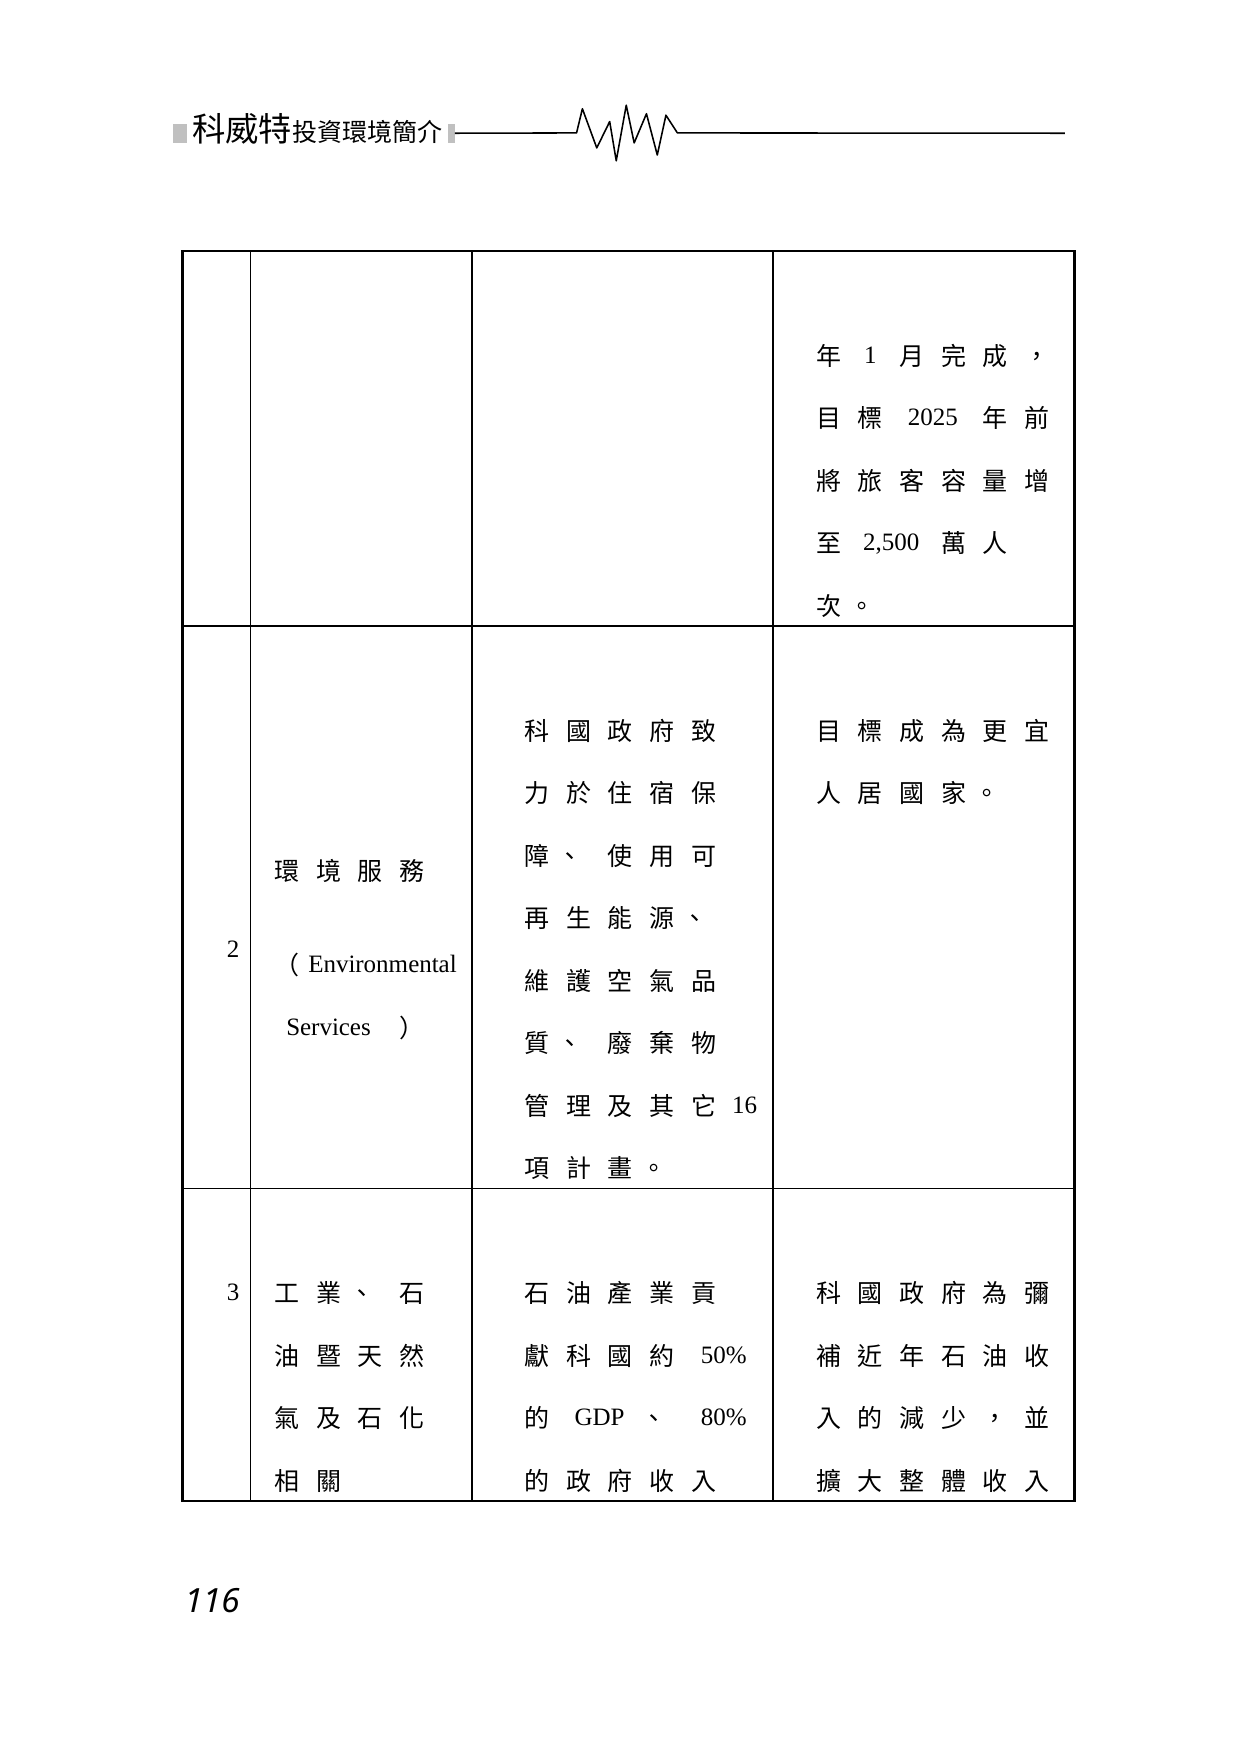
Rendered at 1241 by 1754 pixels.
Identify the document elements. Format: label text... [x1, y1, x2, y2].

table_cell [184, 252, 250, 625]
table_cell 工業、石油暨天然氣及石化相關 [251, 1189, 471, 1500]
table_cell 目標成為更宜人居國家。 [774, 627, 1073, 1188]
table_cell 3 [184, 1189, 250, 1500]
table_cell 石油產業貢獻科國約50%的GDP、80%的政府收入 [473, 1189, 772, 1500]
table_cell 科國政府致力於住宿保障、使用可再生能源、維護空氣品質、廢棄物管理及其它16項計畫。 [473, 627, 772, 1188]
table_cell 2 [184, 627, 250, 1188]
table_cell 環境服務 （Environmental Services） [251, 627, 471, 1188]
table_cell 年1月完成，目標2025年前將旅客容量增至2,500萬人次。 [774, 252, 1073, 625]
table_cell [473, 252, 772, 625]
table_cell 科國政府為彌補近年石油收入的減少，並擴大整體收入 [774, 1189, 1073, 1500]
table_cell [251, 252, 471, 625]
